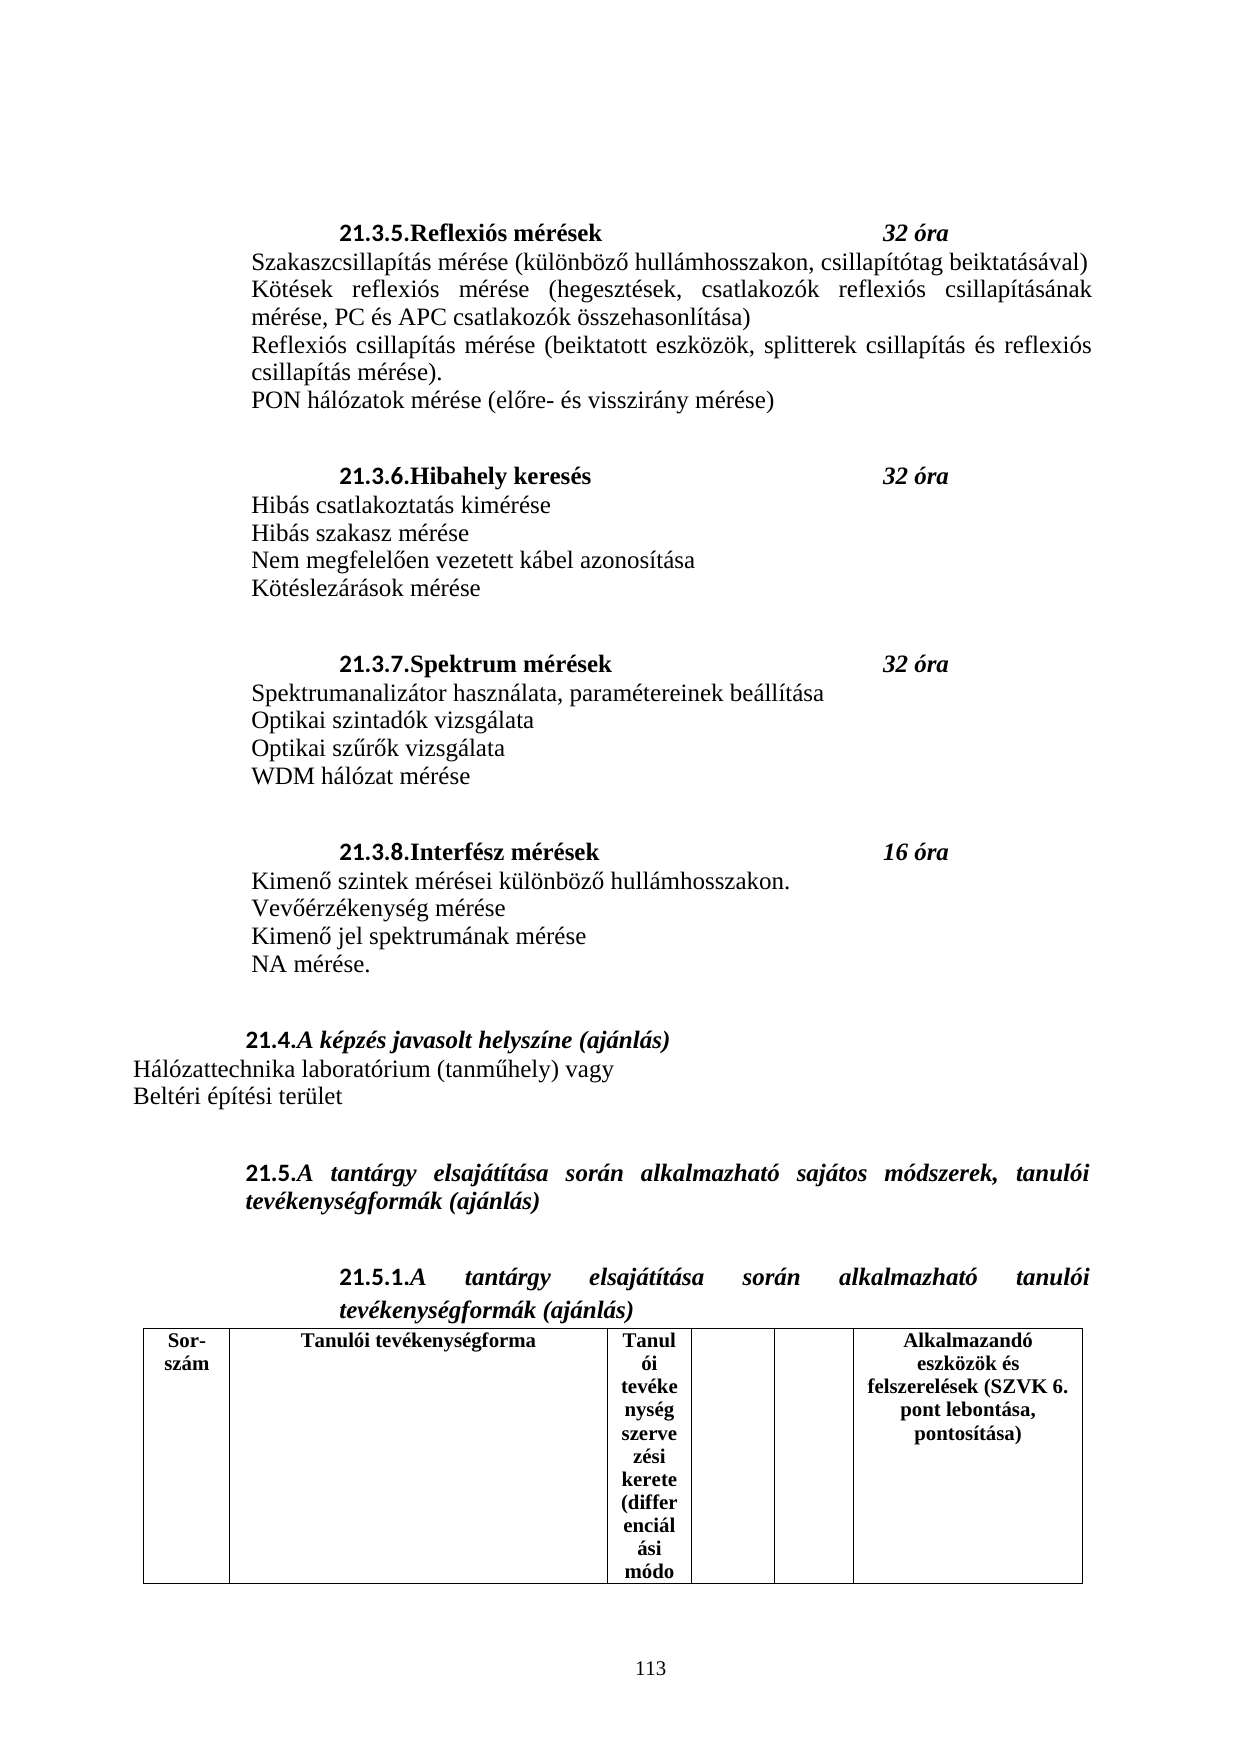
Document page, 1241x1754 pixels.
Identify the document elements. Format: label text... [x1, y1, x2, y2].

list A képzés javasolt helyszíne (ajánlás) [133, 1026, 1093, 1055]
text Spektrumanalizátor használata, paramétereinek beállítása [251, 679, 1093, 707]
text NA mérése. [251, 950, 1093, 978]
list Reflexiós mérések 32 óra [133, 219, 1093, 248]
text Kötéslezárások mérése [251, 574, 1093, 602]
list Spektrum mérések 32 óra [133, 650, 1093, 679]
list Interfész mérések 16 óra [133, 838, 1093, 867]
table_header [692, 1329, 774, 1583]
text Kötések reflexiós mérése (hegesztések, csatlakozók reflexiós csillapításának mérése, PC és APC csatlakozók összehasonlítása) [251, 275, 1093, 331]
table_header Alkalmazandó eszközök és felszerelések (SZVK 6. pont lebontása, pontosítása) [854, 1329, 1082, 1583]
text Kimenő szintek mérései különböző hullámhosszakon. [251, 867, 1093, 894]
list Hibahely keresés 32 óra [133, 462, 1093, 491]
text Hibás szakasz mérése [251, 519, 1093, 546]
text Szakaszcsillapítás mérése (különböző hullámhosszakon, csillapítótag beiktatásával) [251, 248, 1093, 275]
text Hálózattechnika laboratórium (tanműhely) vagy [133, 1055, 1093, 1082]
text Kimenő jel spektrumának mérése [251, 922, 1093, 950]
text Reflexiós csillapítás mérése (beiktatott eszközök, splitterek csillapítás és reflexiós csillapítás mérése). [251, 331, 1093, 386]
text Hibás csatlakoztatás kimérése [251, 491, 1093, 519]
table_header Tanulói tevékenységforma [230, 1329, 607, 1583]
table_header Sor-szám [144, 1329, 229, 1583]
text WDM hálózat mérése [251, 762, 1093, 790]
table_header [775, 1329, 853, 1583]
text PON hálózatok mérése (előre- és visszirány mérése) [251, 386, 1093, 414]
list A tantárgy elsajátítása során alkalmazható sajátos módszerek, tanulói tevékenységformák (ajánlás) [133, 1159, 1093, 1215]
text Optikai szűrők vizsgálata [251, 734, 1093, 762]
text Nem megfelelően vezetett kábel azonosítása [251, 546, 1093, 574]
text Vevőérzékenység mérése [251, 894, 1093, 922]
text Optikai szintadók vizsgálata [251, 707, 1093, 734]
list A tantárgy elsajátítása során alkalmazható tanulói tevékenységformák (ajánlás) [133, 1263, 1093, 1324]
text Beltéri építési terület [133, 1082, 1093, 1110]
table_header Tanulói tevékenység szervezési kerete (differenciálási módo [608, 1329, 691, 1583]
